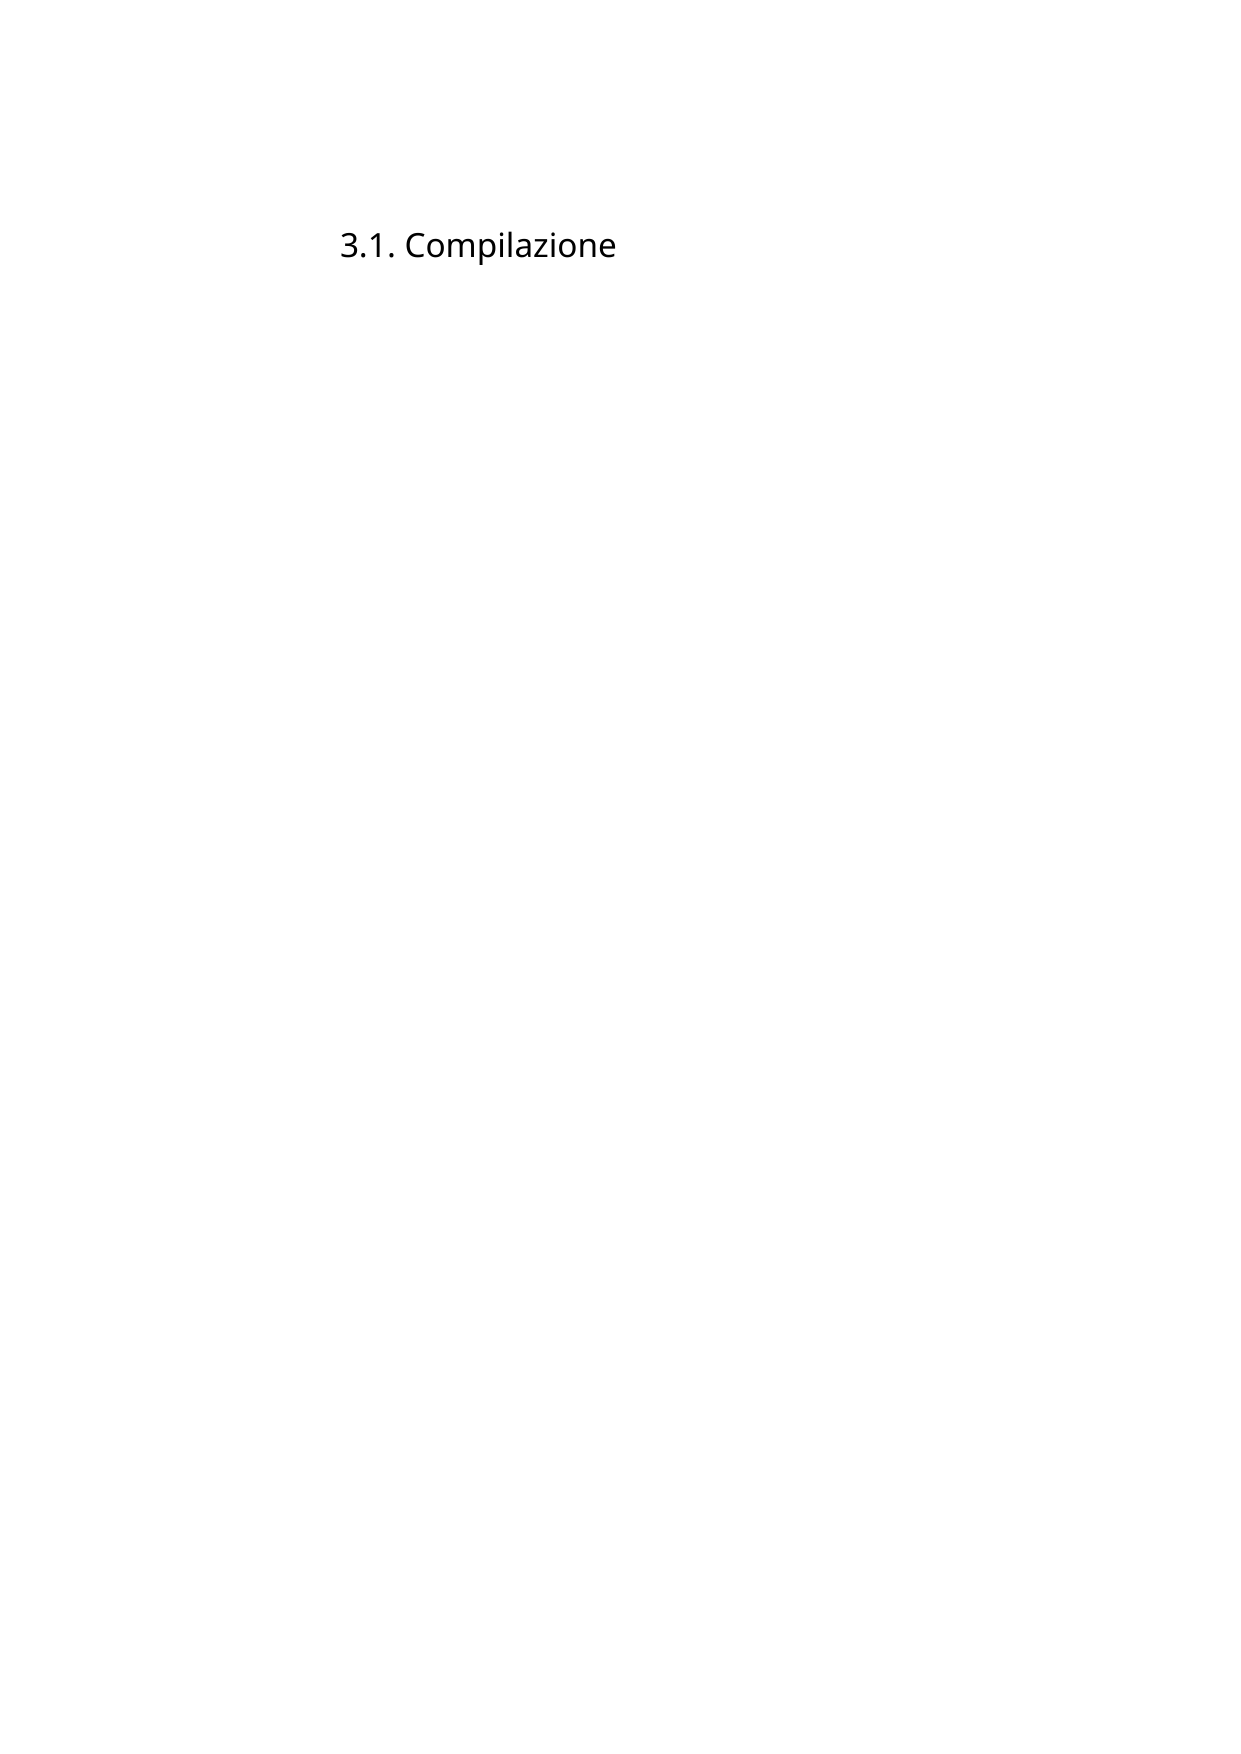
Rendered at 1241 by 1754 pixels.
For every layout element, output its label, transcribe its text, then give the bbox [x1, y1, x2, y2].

text 3.1. Compilazione [340, 222, 1122, 267]
